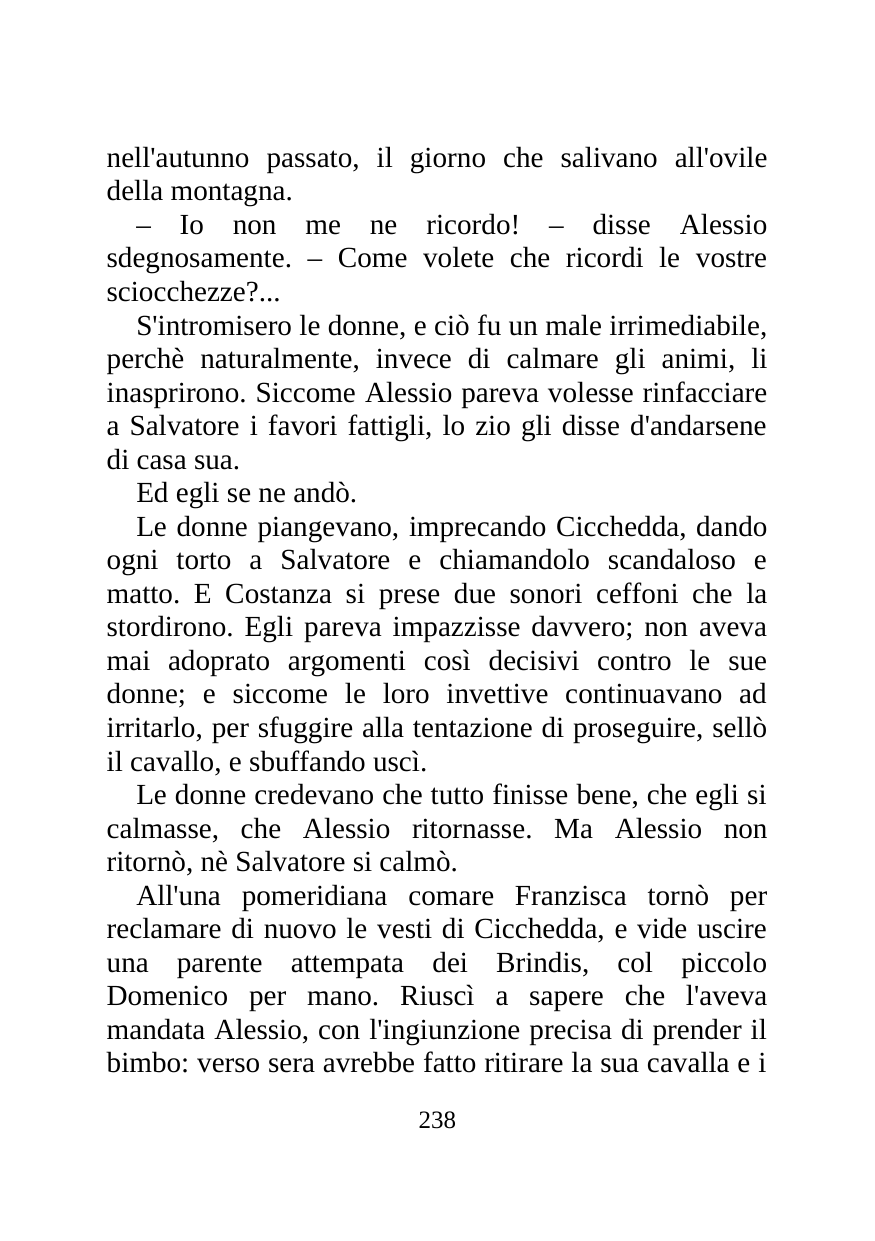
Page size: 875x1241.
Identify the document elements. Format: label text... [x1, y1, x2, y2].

text Ed egli se ne andò. [106, 475, 768, 509]
text S'intromisero le donne, e ciò fu un male irrimediabile, perchè naturalmente, invece di calmare gli animi, li inasprirono. Siccome Alessio pareva volesse rinfacciare a Salvatore i favori fattigli, lo zio gli disse d'andarsene di casa sua. [106, 308, 768, 475]
text Le donne credevano che tutto finisse bene, che egli si calmasse, che Alessio ritornasse. Ma Alessio non ritornò, nè Salvatore si calmò. [106, 777, 768, 878]
text Le donne piangevano, imprecando Cicchedda, dando ogni torto a Salvatore e chiamandolo scandaloso e matto. E Costanza si prese due sonori ceffoni che la stordirono. Egli pareva impazzisse davvero; non aveva mai adoprato argomenti così decisivi contro le sue donne; e siccome le loro invettive continuavano ad irritarlo, per sfuggire alla tentazione di proseguire, sellò il cavallo, e sbuffando uscì. [106, 509, 768, 777]
text nell'autunno passato, il giorno che salivano all'ovile della montagna. [106, 140, 768, 207]
text – Io non me ne ricordo! – disse Alessio sdegnosamente. – Come volete che ricordi le vostre sciocchezze?... [106, 207, 768, 308]
text All'una pomeridiana comare Franzisca tornò per reclamare di nuovo le vesti di Cicchedda, e vide uscire una parente attempata dei Brindis, col piccolo Domenico per mano. Riuscì a sapere che l'aveva mandata Alessio, con l'ingiunzione precisa di prender il bimbo: verso sera avrebbe fatto ritirare la sua cavalla e i [106, 878, 768, 1079]
